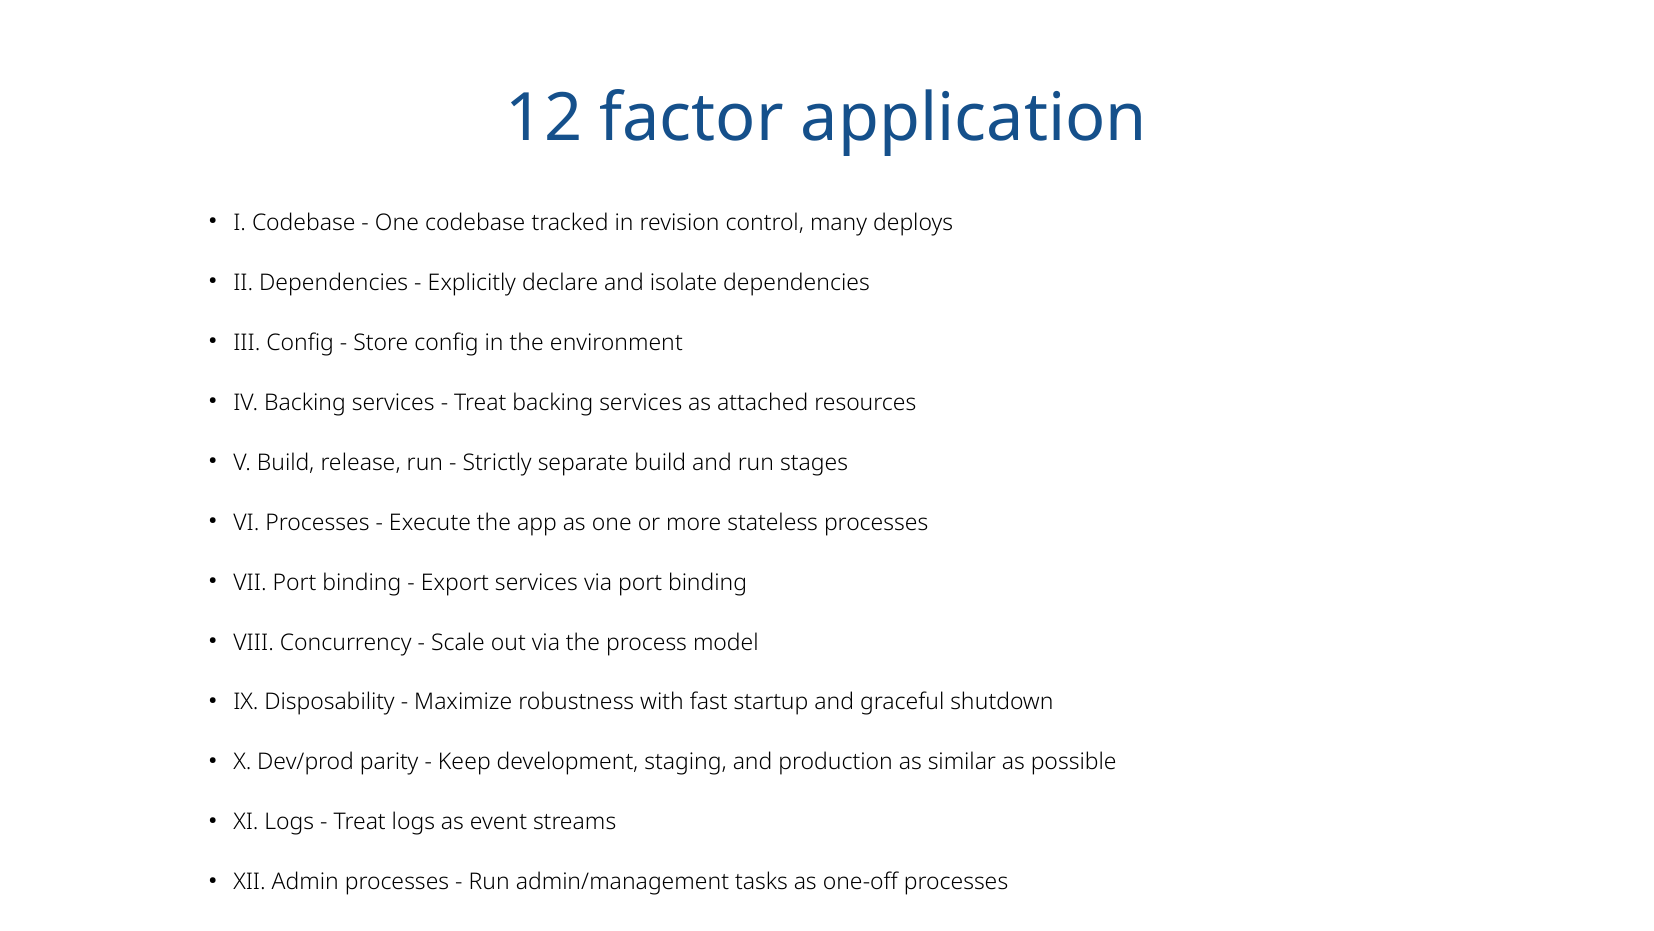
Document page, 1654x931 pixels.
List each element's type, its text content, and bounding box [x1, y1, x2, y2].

title 12 factor application [82, 36, 1571, 193]
list I. Codebase - One codebase tracked in revision control, many deploys II. Dependencies - Explicitly declare and isolate dependencies III. Config - Store config in the environment IV. Backing services - Treat backing services as attached resources V. Build, release, run - Strictly separate build and run stages VI. Processes - Execute the app as one or more stateless processes VII. Port binding - Export services via port binding VIII. Concurrency - Scale out via the process model IX. Disposability - Maximize robustness with fast startup and graceful shutdown X. Dev/prod parity - Keep development, staging, and production as similar as possible XI. Logs - Treat logs as event streams XII. Admin processes - Run admin/management tasks as one-off processes [200, 205, 1453, 898]
